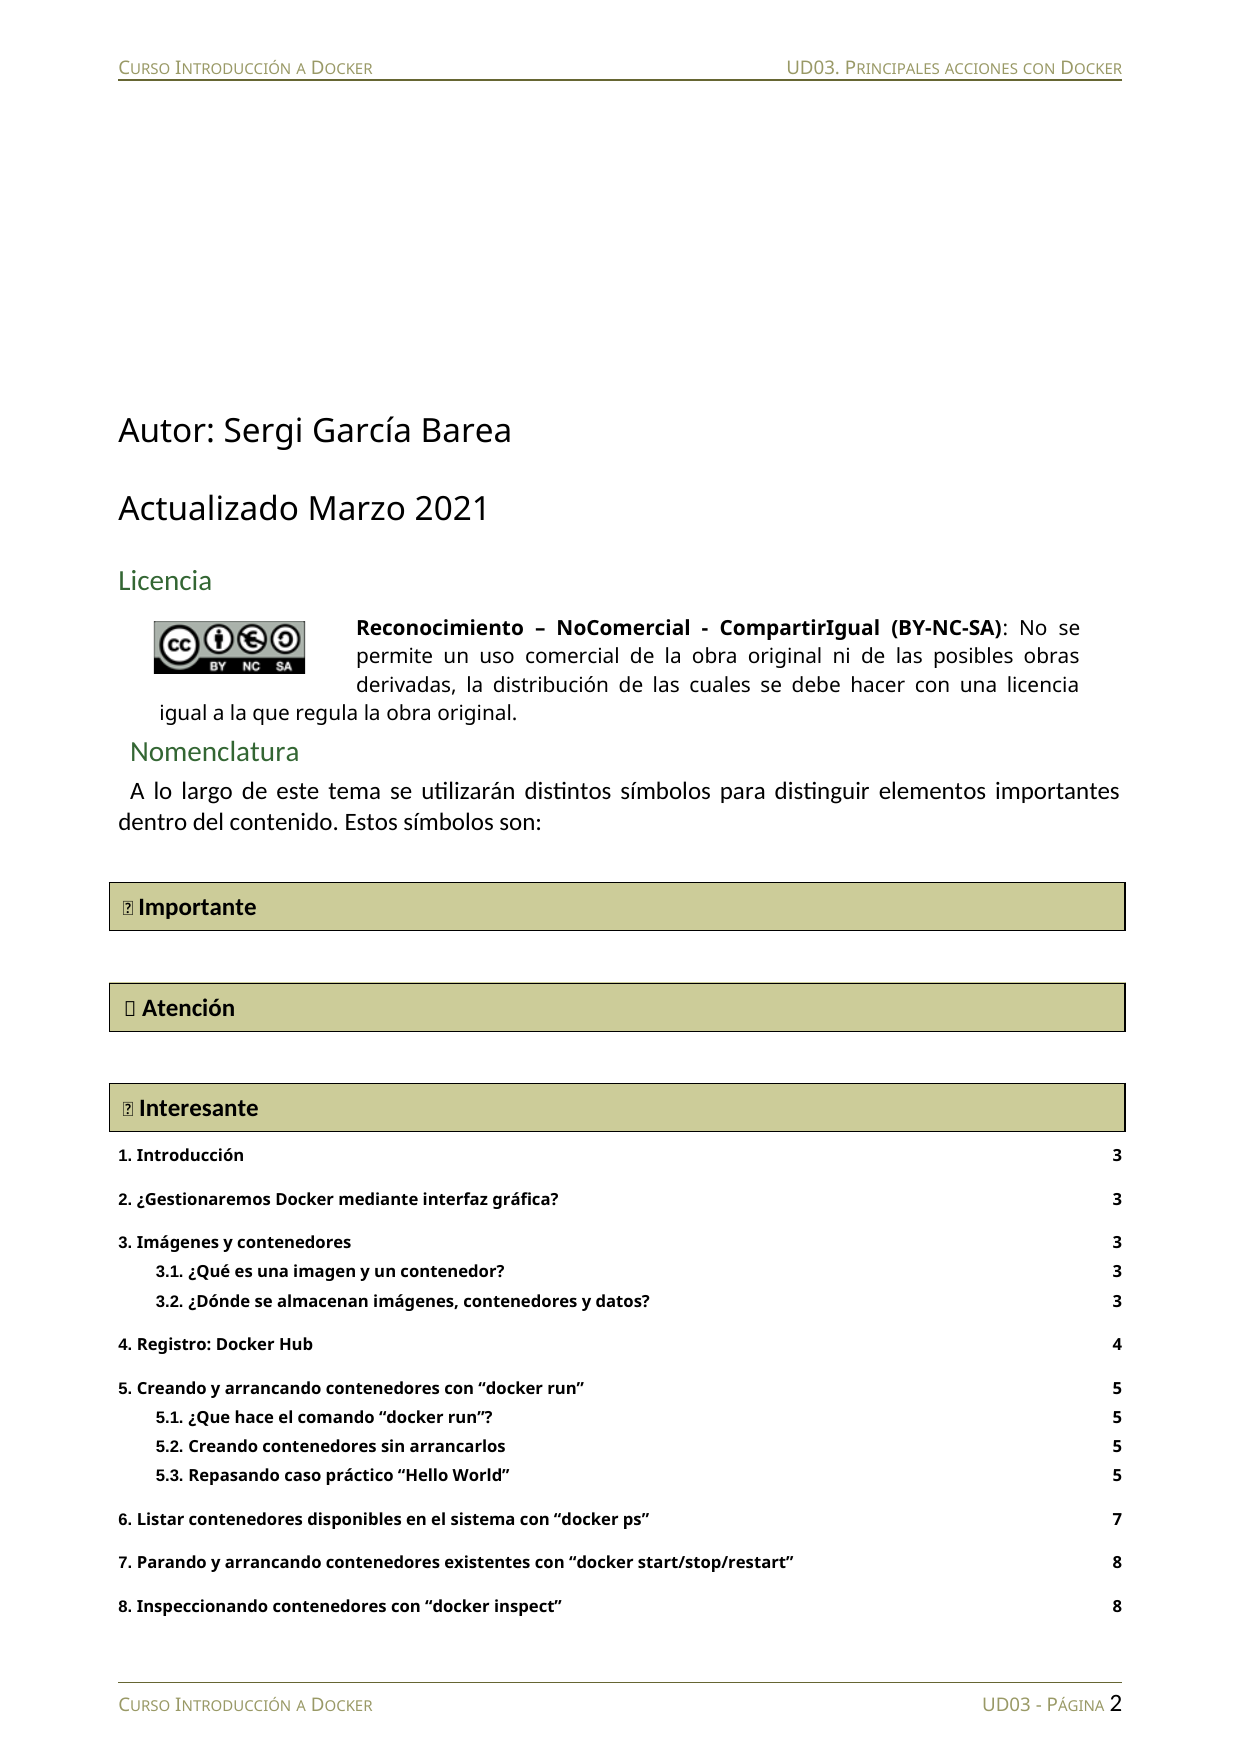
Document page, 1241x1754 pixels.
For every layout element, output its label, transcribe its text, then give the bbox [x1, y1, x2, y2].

text 4. Registro: Docker Hub 4 [118, 1333, 1122, 1356]
text 8. Inspeccionando contenedores con “docker inspect” 8 [118, 1594, 1122, 1617]
text A lo largo de este tema se utilizarán distintos símbolos para distinguir elementos importantes dentro del contenido. Estos símbolos son: [118, 775, 1122, 836]
text 1. Introducción 3 [118, 1144, 1122, 1167]
text 7. Parando y arrancando contenedores existentes con “docker start/stop/restart” 8 [118, 1551, 1122, 1574]
text 💬 Interesante [110, 1084, 1124, 1131]
text Nomenclatura [118, 733, 1122, 769]
text 📖 Importante [110, 883, 1124, 930]
text 5.2. Creando contenedores sin arrancarlos 5 [156, 1435, 1122, 1457]
text 3.1. ¿Qué es una imagen y un contenedor? 3 [156, 1260, 1122, 1283]
text 5.3. Repasando caso práctico “Hello World” 5 [156, 1464, 1122, 1487]
text Autor: Sergi García Barea [118, 407, 1122, 453]
text 5.1. ¿Que hace el comando “docker run”? 5 [156, 1406, 1122, 1428]
text 5. Creando y arrancando contenedores con “docker run” 5 [118, 1376, 1122, 1399]
text 2. ¿Gestionaremos Docker mediante interfaz gráfica? 3 [118, 1187, 1122, 1210]
picture [153, 621, 306, 674]
text 3. Imágenes y contenedores 3 [118, 1231, 1122, 1254]
text ❕ Atención [110, 984, 1124, 1031]
text Actualizado Marzo 2021 [118, 485, 1122, 530]
text 6. Listar contenedores disponibles en el sistema con “docker ps” 7 [118, 1507, 1122, 1530]
text 3.2. ¿Dónde se almacenan imágenes, contenedores y datos? 3 [156, 1289, 1122, 1312]
text Reconocimiento – NoComercial - CompartirIgual (BY-NC-SA): No se permite un uso comercial de la obra original ni de las posibles obras derivadas, la distribución de las cuales se debe hacer con una licencia igual a la que regula la obra original. [159, 613, 1080, 727]
text Licencia [118, 562, 1122, 598]
